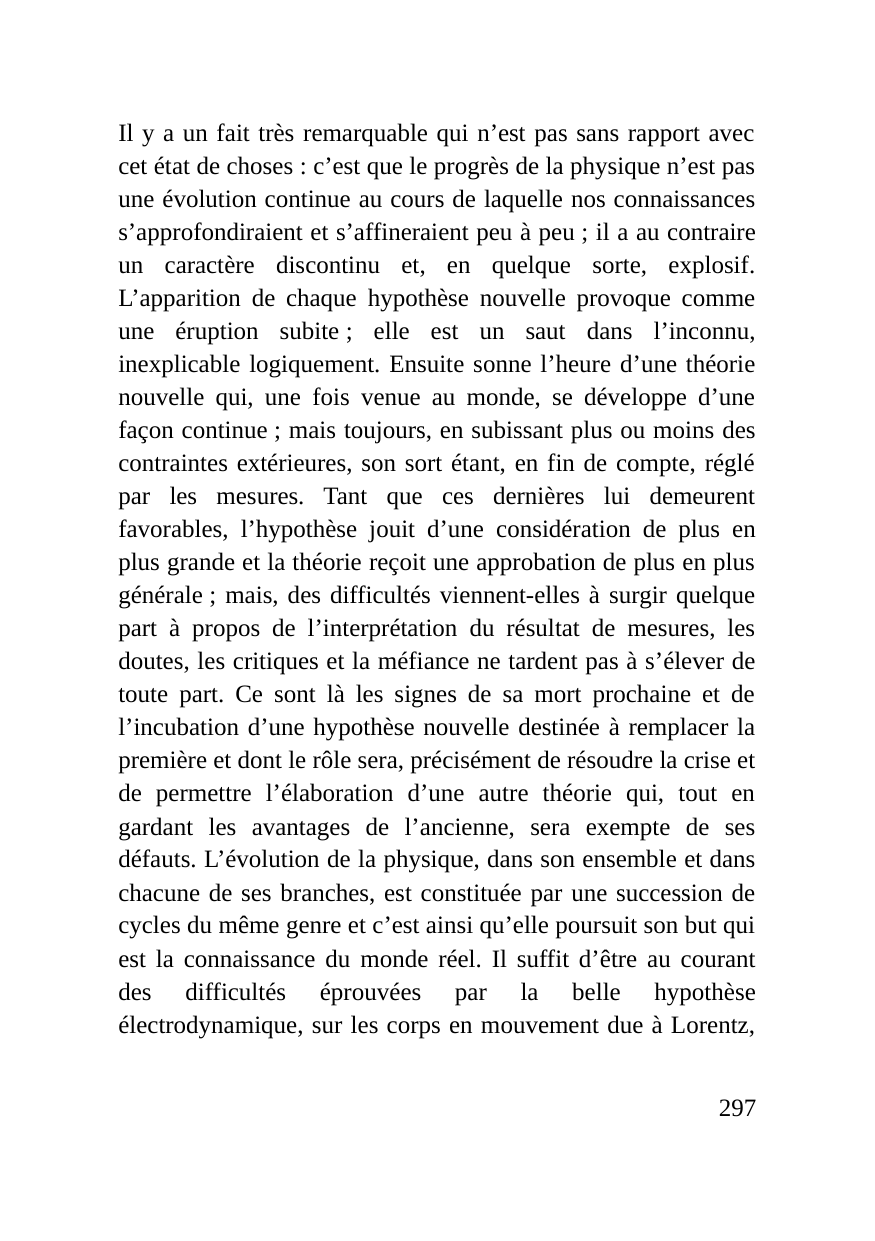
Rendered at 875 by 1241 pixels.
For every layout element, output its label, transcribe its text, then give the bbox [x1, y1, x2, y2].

text Il y a un fait très remarquable qui n’est pas sans rapport avec cet état de choses : c’est que le progrès de la physique n’est pas une évolution continue au cours de laquelle nos connaissances s’approfondiraient et s’affineraient peu à peu ; il a au contraire un caractère discontinu et, en quelque sorte, explosif. L’apparition de chaque hypothèse nouvelle provoque comme une éruption subite ; elle est un saut dans l’inconnu, inexplicable logiquement. Ensuite sonne l’heure d’une théorie nouvelle qui, une fois venue au monde, se développe d’une façon continue ; mais toujours, en subissant plus ou moins des contraintes extérieures, son sort étant, en fin de compte, réglé par les mesures. Tant que ces dernières lui demeurent favorables, l’hypothèse jouit d’une considération de plus en plus grande et la théorie reçoit une approbation de plus en plus générale ; mais, des difficultés viennent-elles à surgir quelque part à propos de l’interprétation du résultat de mesures, les doutes, les critiques et la méfiance ne tardent pas à s’élever de toute part. Ce sont là les signes de sa mort prochaine et de l’incubation d’une hypothèse nouvelle destinée à remplacer la première et dont le rôle sera, précisément de résoudre la crise et de permettre l’élaboration d’une autre théorie qui, tout en gardant les avantages de l’ancienne, sera exempte de ses défauts. L’évolution de la physique, dans son ensemble et dans chacune de ses branches, est constituée par une succession de cycles du même genre et c’est ainsi qu’elle poursuit son but qui est la connaissance du monde réel. Il suffit d’être au courant des difficultés éprouvées par la belle hypothèse électrodynamique, sur les corps en mouvement due à Lorentz, [118, 118, 756, 1038]
